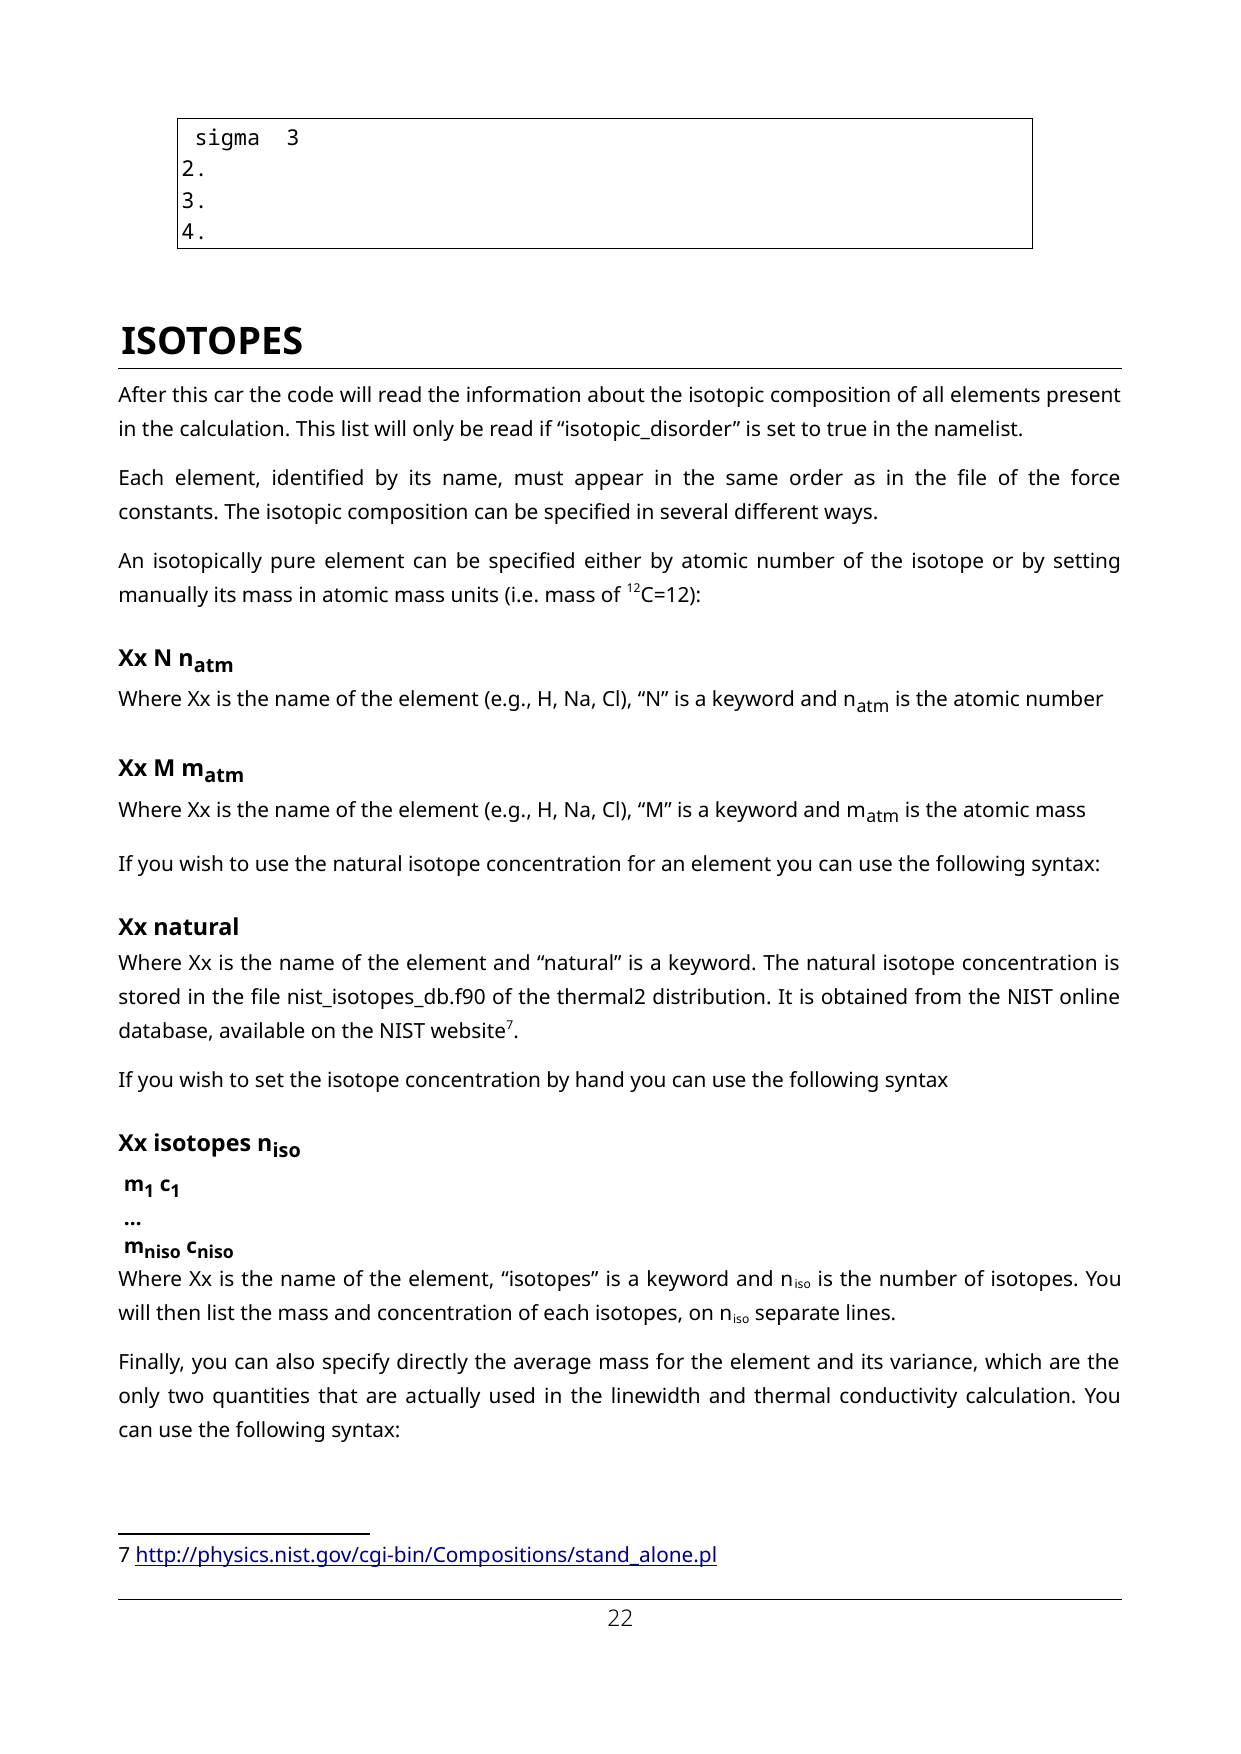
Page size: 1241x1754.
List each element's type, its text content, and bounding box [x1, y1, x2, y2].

text http://physics.nist.gov/cgi-bin/Compositions/stand_alone.pl [118, 1541, 1122, 1569]
subtitle ISOTOPES [118, 311, 1122, 368]
text Where Xx is the name of the element (e.g., H, Na, Cl), “M” is a keyword and matm is the atomic mass [118, 795, 1122, 828]
subtitle Xx N natm [118, 641, 1122, 678]
text After this car the code will read the information about the isotopic composition of all elements present in the calculation. This list will only be read if “isotopic_disorder” is set to true in the namelist. [118, 380, 1122, 443]
subtitle m1 c1 … mniso cniso [118, 1169, 1122, 1264]
text Where Xx is the name of the element, “isotopes” is a keyword and niso is the number of isotopes. You will then list the mass and concentration of each isotopes, on niso separate lines. [118, 1264, 1122, 1327]
text Where Xx is the name of the element (e.g., H, Na, Cl), “N” is a keyword and natm is the atomic number [118, 684, 1122, 718]
text Finally, you can also specify directly the average mass for the element and its variance, which are the only two quantities that are actually used in the linewidth and thermal conductivity calculation. You can use the following syntax: [118, 1347, 1122, 1443]
text sigma 3 2. 3. 4. [178, 119, 1032, 248]
subtitle Xx isotopes niso [118, 1126, 1122, 1163]
text If you wish to set the isotope concentration by hand you can use the following syntax [118, 1065, 1122, 1093]
text Each element, identified by its name, must appear in the same order as in the file of the force constants. The isotopic composition can be specified in several different ways. [118, 463, 1122, 526]
subtitle Xx M matm [118, 751, 1122, 788]
text An isotopically pure element can be specified either by atomic number of the isotope or by setting manually its mass in atomic mass units (i.e. mass of 12C=12): [118, 546, 1122, 608]
text Where Xx is the name of the element and “natural” is a keyword. The natural isotope concentration is stored in the file nist_isotopes_db.f90 of the thermal2 distribution. It is obtained from the NIST online database, available on the NIST website. [118, 948, 1122, 1045]
subtitle Xx natural [118, 910, 1122, 942]
text If you wish to use the natural isotope concentration for an element you can use the following syntax: [118, 849, 1122, 877]
